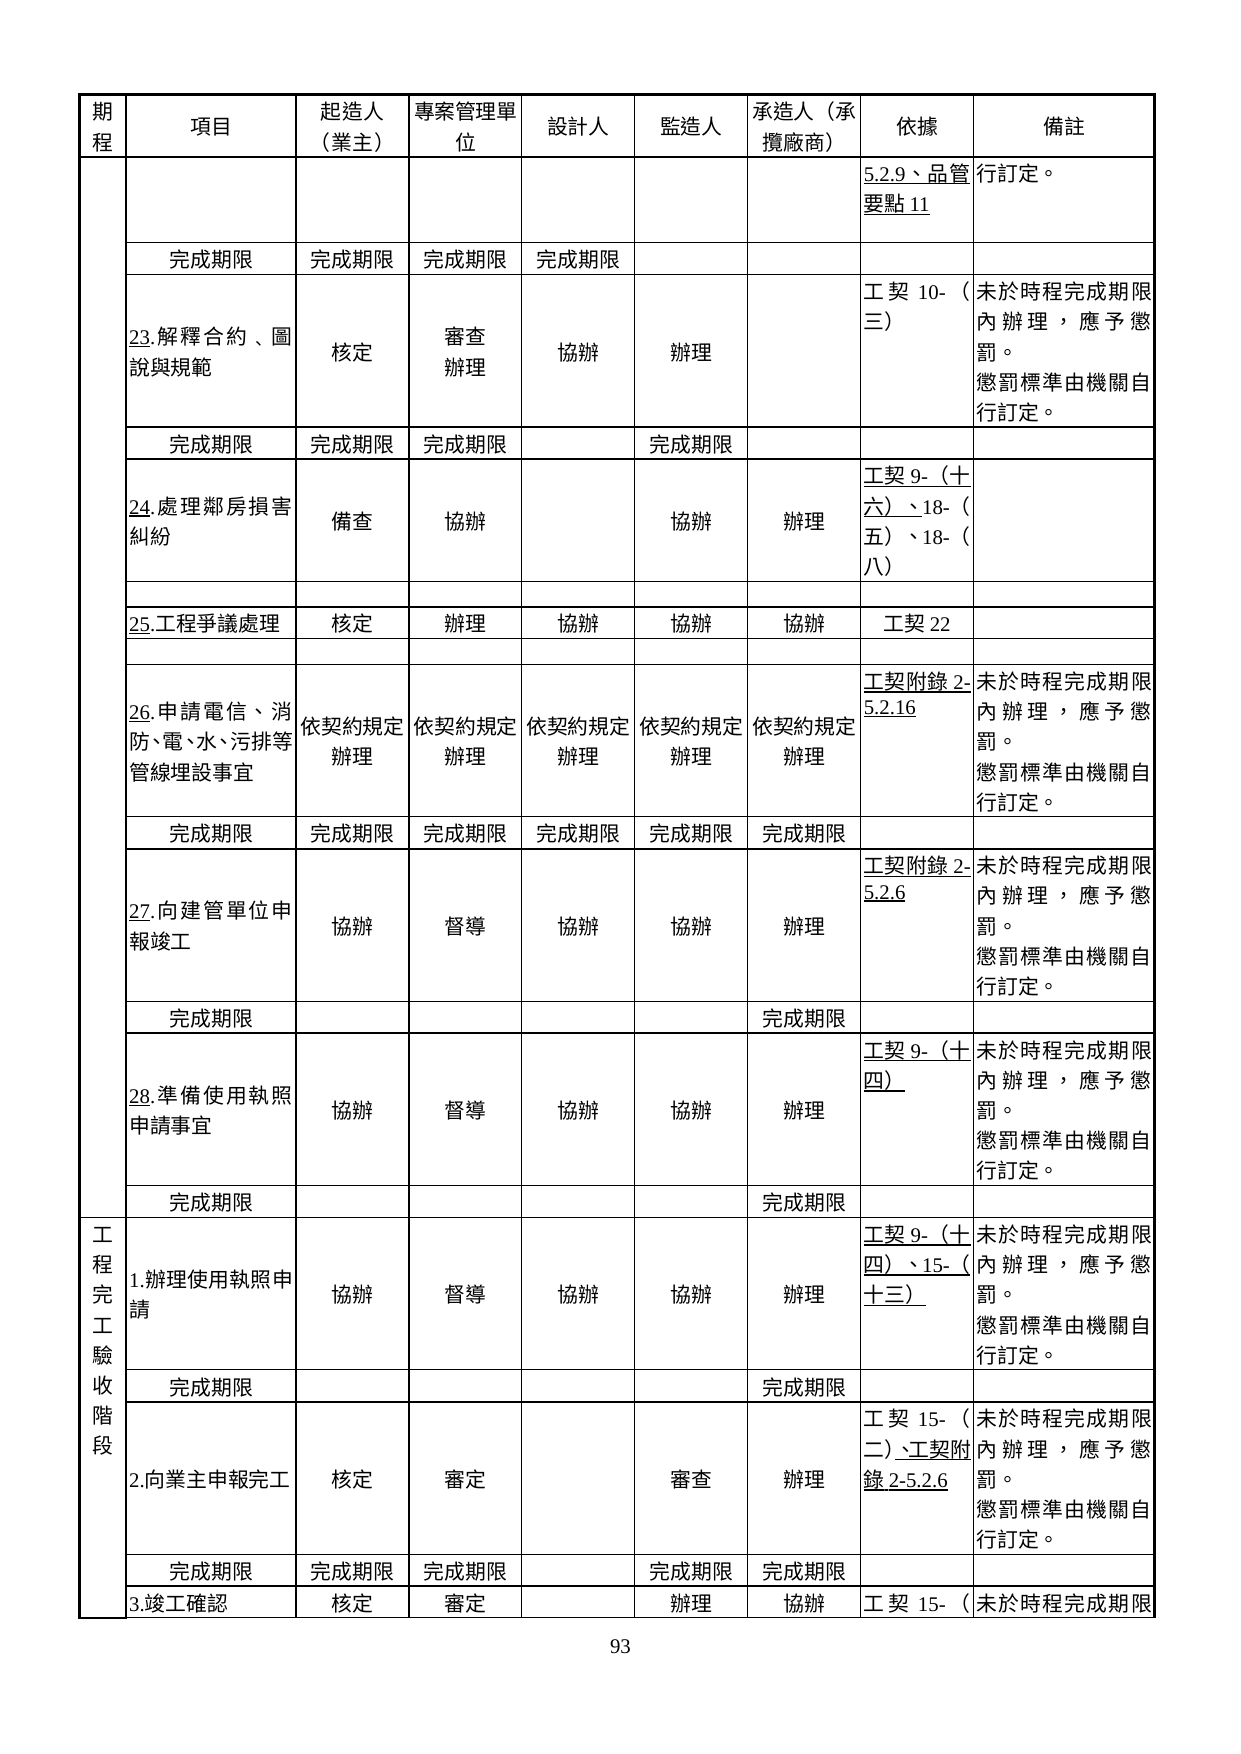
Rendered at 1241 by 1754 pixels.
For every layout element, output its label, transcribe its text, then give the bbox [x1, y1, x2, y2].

table_cell 完成期限 [127, 817, 295, 848]
table_cell 完成期限 [127, 1002, 295, 1032]
table_cell [410, 1370, 521, 1401]
table_cell 依契約規定辦理 [522, 665, 634, 816]
table_cell 協辦 [522, 608, 634, 638]
table_cell [297, 1370, 408, 1401]
table_cell [748, 639, 860, 663]
table_cell [522, 639, 634, 663]
table_cell [410, 1186, 521, 1217]
table_header 起造人（業主） [297, 96, 408, 156]
table_header 承造人（承攬廠商） [748, 96, 860, 156]
table_cell 協辦 [635, 608, 747, 638]
table_cell [522, 1186, 634, 1217]
table_cell [522, 1555, 634, 1585]
table_cell [635, 1370, 747, 1401]
table_cell 核定 [297, 1403, 408, 1554]
table_cell 完成期限 [127, 243, 295, 274]
table_cell 辦理 [748, 460, 860, 581]
table_cell 協辦 [748, 608, 860, 638]
table_cell 審查 [635, 1403, 747, 1554]
table_cell 完成期限 [297, 817, 408, 848]
table_cell 辦理 [635, 1587, 747, 1617]
table_cell 完成期限 [748, 1186, 860, 1217]
table_cell 工契15-（二）、工契附錄2-5.2.6 [861, 1403, 973, 1554]
table_cell [974, 608, 1153, 638]
table_cell [974, 817, 1153, 848]
table_cell 依契約規定辦理 [410, 665, 521, 816]
table_cell [861, 1002, 973, 1032]
table_cell [748, 158, 860, 242]
table_cell [410, 1002, 521, 1032]
table_cell [522, 1002, 634, 1032]
table_cell 辦理 [748, 1218, 860, 1369]
table_cell 核定 [297, 608, 408, 638]
table_cell 2.向業主申報完工 [127, 1403, 295, 1554]
table_cell 協辦 [522, 1034, 634, 1185]
table_cell 完成期限 [410, 1555, 521, 1585]
table_header 期程 [81, 96, 125, 156]
table_cell 辦理 [748, 1034, 860, 1185]
table_cell 工契22 [861, 608, 973, 638]
table_cell [748, 582, 860, 606]
table_cell [861, 1555, 973, 1585]
table_cell 完成期限 [127, 1186, 295, 1217]
table_cell [522, 1403, 634, 1554]
table_cell [861, 639, 973, 663]
table_cell 協辦 [635, 850, 747, 1001]
table_cell 26.申請電信、消防、電、水、污排等管線埋設事宜 [127, 665, 295, 816]
table_cell 工契9-（十四） [861, 1034, 973, 1185]
table_cell 辦理 [748, 850, 860, 1001]
table_cell 3.竣工確認 [127, 1587, 295, 1617]
table_cell 24.處理鄰房損害糾紛 [127, 460, 295, 581]
table_cell 工契附錄2-5.2.6 [861, 850, 973, 1001]
table_cell 協辦 [410, 460, 521, 581]
table_cell 完成期限 [127, 428, 295, 458]
table_cell 未於時程完成期限內辦理，應予懲罰。 懲罰標準由機關自行訂定。 [974, 850, 1153, 1001]
table_cell [974, 243, 1153, 274]
table_cell 依契約規定辦理 [635, 665, 747, 816]
table_cell 完成期限 [635, 817, 747, 848]
table_cell 23.解釋合約﹑圖說與規範 [127, 275, 295, 426]
table_cell 工程完工驗收階段 [81, 1218, 125, 1617]
table_cell [861, 582, 973, 606]
table_header 監造人 [635, 96, 747, 156]
table_cell 審查 辦理 [410, 275, 521, 426]
table_cell 完成期限 [297, 428, 408, 458]
table_cell 完成期限 [410, 243, 521, 274]
table_cell 完成期限 [635, 1555, 747, 1585]
table_cell [522, 158, 634, 242]
table_cell 依契約規定辦理 [748, 665, 860, 816]
table_cell 核定 [297, 275, 408, 426]
table_cell [635, 158, 747, 242]
table_cell [974, 1370, 1153, 1401]
table_cell [635, 1186, 747, 1217]
table_cell 完成期限 [748, 1370, 860, 1401]
table_header 專案管理單位 [410, 96, 521, 156]
table_cell [297, 639, 408, 663]
table_cell 未於時程完成期限內辦理，應予懲罰。 懲罰標準由機關自行訂定。 [974, 665, 1153, 816]
table_cell [861, 1370, 973, 1401]
table_cell 協辦 [522, 1218, 634, 1369]
table_header 設計人 [522, 96, 634, 156]
table_cell [748, 275, 860, 426]
table_cell 核定 [297, 1587, 408, 1617]
table_cell [974, 1002, 1153, 1032]
table_cell [522, 428, 634, 458]
table_cell 完成期限 [410, 428, 521, 458]
table_cell [410, 582, 521, 606]
table_cell [635, 582, 747, 606]
table_cell [127, 639, 295, 663]
table_cell 未於時程完成期限內辦理，應予懲罰。 懲罰標準由機關自行訂定。 [974, 275, 1153, 426]
table_cell 協辦 [522, 275, 634, 426]
table_cell [522, 460, 634, 581]
table_cell 行訂定。 [974, 158, 1153, 242]
table_cell 未於時程完成期限內辦理，應予懲罰。 懲罰標準由機關自行訂定。 [974, 1403, 1153, 1554]
table_cell 督導 [410, 850, 521, 1001]
table_cell 協辦 [297, 1034, 408, 1185]
table_cell [974, 639, 1153, 663]
table_cell 工契9-（十六）、18-（五）、18-（八） [861, 460, 973, 581]
table_cell [297, 1002, 408, 1032]
table_cell 完成期限 [410, 817, 521, 848]
table_cell 辦理 [410, 608, 521, 638]
table_cell 工契9-（十四）、15-（十三） [861, 1218, 973, 1369]
table_cell 協辦 [297, 850, 408, 1001]
table_cell 未於時程完成期限 [974, 1587, 1153, 1617]
table_header 項目 [127, 96, 295, 156]
table_cell 未於時程完成期限內辦理，應予懲罰。 懲罰標準由機關自行訂定。 [974, 1034, 1153, 1185]
table_cell 完成期限 [522, 817, 634, 848]
table_cell 完成期限 [127, 1370, 295, 1401]
table_cell [861, 817, 973, 848]
table_cell [410, 158, 521, 242]
table_cell 協辦 [297, 1218, 408, 1369]
table_header 備註 [974, 96, 1153, 156]
table_cell [974, 428, 1153, 458]
table_cell 工契10-（三） [861, 275, 973, 426]
table_cell [127, 582, 295, 606]
table_cell 協辦 [748, 1587, 860, 1617]
table_cell 辦理 [748, 1403, 860, 1554]
table_cell 協辦 [635, 460, 747, 581]
table_cell 完成期限 [297, 243, 408, 274]
table_cell [974, 1186, 1153, 1217]
table_cell 協辦 [635, 1218, 747, 1369]
table_cell [635, 639, 747, 663]
table_cell [635, 1002, 747, 1032]
table_cell [861, 243, 973, 274]
table_cell [748, 243, 860, 274]
table_cell 27.向建管單位申報竣工 [127, 850, 295, 1001]
table_cell 工契15-（ [861, 1587, 973, 1617]
table_cell 25.工程爭議處理 [127, 608, 295, 638]
table_cell 督導 [410, 1218, 521, 1369]
table_cell [974, 582, 1153, 606]
table_cell [861, 1186, 973, 1217]
table_cell [522, 1587, 634, 1617]
table_cell [748, 428, 860, 458]
table_cell 完成期限 [127, 1555, 295, 1585]
table_cell [974, 1555, 1153, 1585]
table_cell 督導 [410, 1034, 521, 1185]
table_cell 完成期限 [748, 817, 860, 848]
table_cell 協辦 [635, 1034, 747, 1185]
table_cell 完成期限 [635, 428, 747, 458]
table_cell 完成期限 [297, 1555, 408, 1585]
table_cell 完成期限 [748, 1002, 860, 1032]
table_cell 審定 [410, 1403, 521, 1554]
table_cell 未於時程完成期限內辦理，應予懲罰。 懲罰標準由機關自行訂定。 [974, 1218, 1153, 1369]
table_cell [297, 1186, 408, 1217]
table_cell 工契附錄2-5.2.16 [861, 665, 973, 816]
table_cell 備查 [297, 460, 408, 581]
table_cell 1.辦理使用執照申請 [127, 1218, 295, 1369]
table_cell [522, 1370, 634, 1401]
table_cell [522, 582, 634, 606]
table_cell [861, 428, 973, 458]
table_cell 完成期限 [522, 243, 634, 274]
table_cell 協辦 [522, 850, 634, 1001]
table_cell 審定 [410, 1587, 521, 1617]
table_cell [974, 460, 1153, 581]
table_cell [297, 158, 408, 242]
table_cell 辦理 [635, 275, 747, 426]
table_cell 5.2.9、品管要點11 [861, 158, 973, 242]
table_header 依據 [861, 96, 973, 156]
table_cell 28.準備使用執照申請事宜 [127, 1034, 295, 1185]
table_cell [127, 158, 295, 242]
table_cell [410, 639, 521, 663]
table_cell [635, 243, 747, 274]
table_cell [297, 582, 408, 606]
table_cell 完成期限 [748, 1555, 860, 1585]
table_cell 依契約規定辦理 [297, 665, 408, 816]
